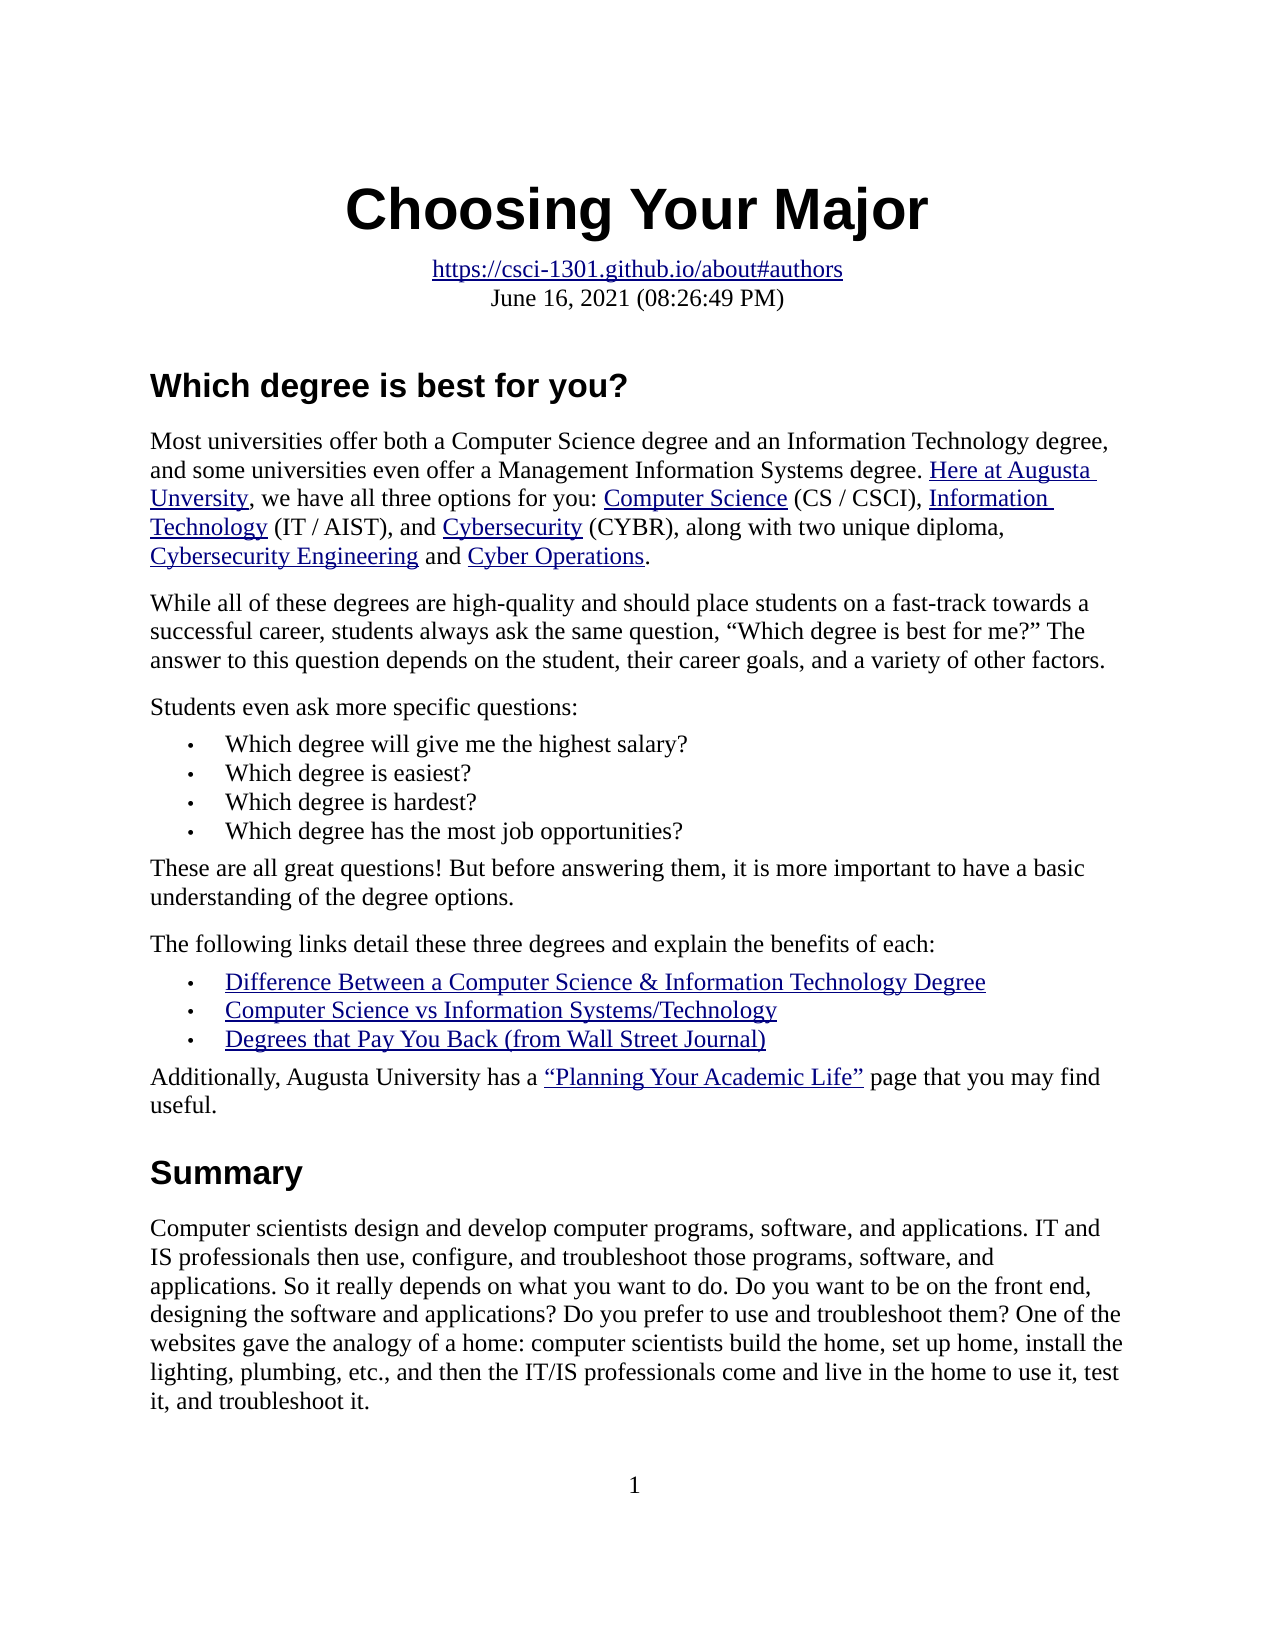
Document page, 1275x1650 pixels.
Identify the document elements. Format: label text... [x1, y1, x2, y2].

list Which degree is hardest? [187, 787, 1125, 816]
list Difference Between a Computer Science & Information Technology Degree [187, 967, 1125, 995]
list Which degree is easiest? [187, 758, 1125, 787]
subtitle Which degree is best for you? [150, 366, 1125, 404]
list Degrees that Pay You Back (from Wall Street Journal) [187, 1024, 1125, 1053]
text https://csci-1301.github.io/about#authors [150, 254, 1125, 283]
list Which degree will give me the highest salary? [187, 729, 1125, 758]
text Students even ask more specific questions: [150, 692, 1125, 721]
text While all of these degrees are high-quality and should place students on a fast-track towards a successful career, students always ask the same question, “Which degree is best for me?” The answer to this question depends on the student, their career goals, and a variety of other factors. [150, 588, 1125, 674]
list Which degree has the most job opportunities? [187, 816, 1125, 844]
subtitle Summary [150, 1153, 1125, 1192]
text Additionally, Augusta University has a “Planning Your Academic Life” page that you may find useful. [150, 1062, 1125, 1119]
text These are all great questions! But before answering them, it is more important to have a basic understanding of the degree options. [150, 853, 1125, 911]
text June 16, 2021 (08:26:49 PM) [150, 283, 1125, 312]
list Computer Science vs Information Systems/Technology [187, 995, 1125, 1024]
text Computer scientists design and develop computer programs, software, and applications. IT and IS professionals then use, configure, and troubleshoot those programs, software, and applications. So it really depends on what you want to do. Do you want to be on the front end, designing the software and applications? Do you prefer to use and troubleshoot them? One of the websites gave the analogy of a home: computer scientists build the home, set up home, install the lighting, plumbing, etc., and then the IT/IS professionals come and live in the home to use it, test it, and troubleshoot it. [150, 1213, 1125, 1414]
text The following links detail these three degrees and explain the benefits of each: [150, 929, 1125, 958]
title Choosing Your Major [150, 175, 1125, 242]
text Most universities offer both a Computer Science degree and an Information Technology degree, and some universities even offer a Management Information Systems degree. Here at Augusta Unversity, we have all three options for you: Computer Science (CS / CSCI), Information Technology (IT / AIST), and Cybersecurity (CYBR), along with two unique diploma, Cybersecurity Engineering and Cyber Operations. [150, 426, 1125, 570]
